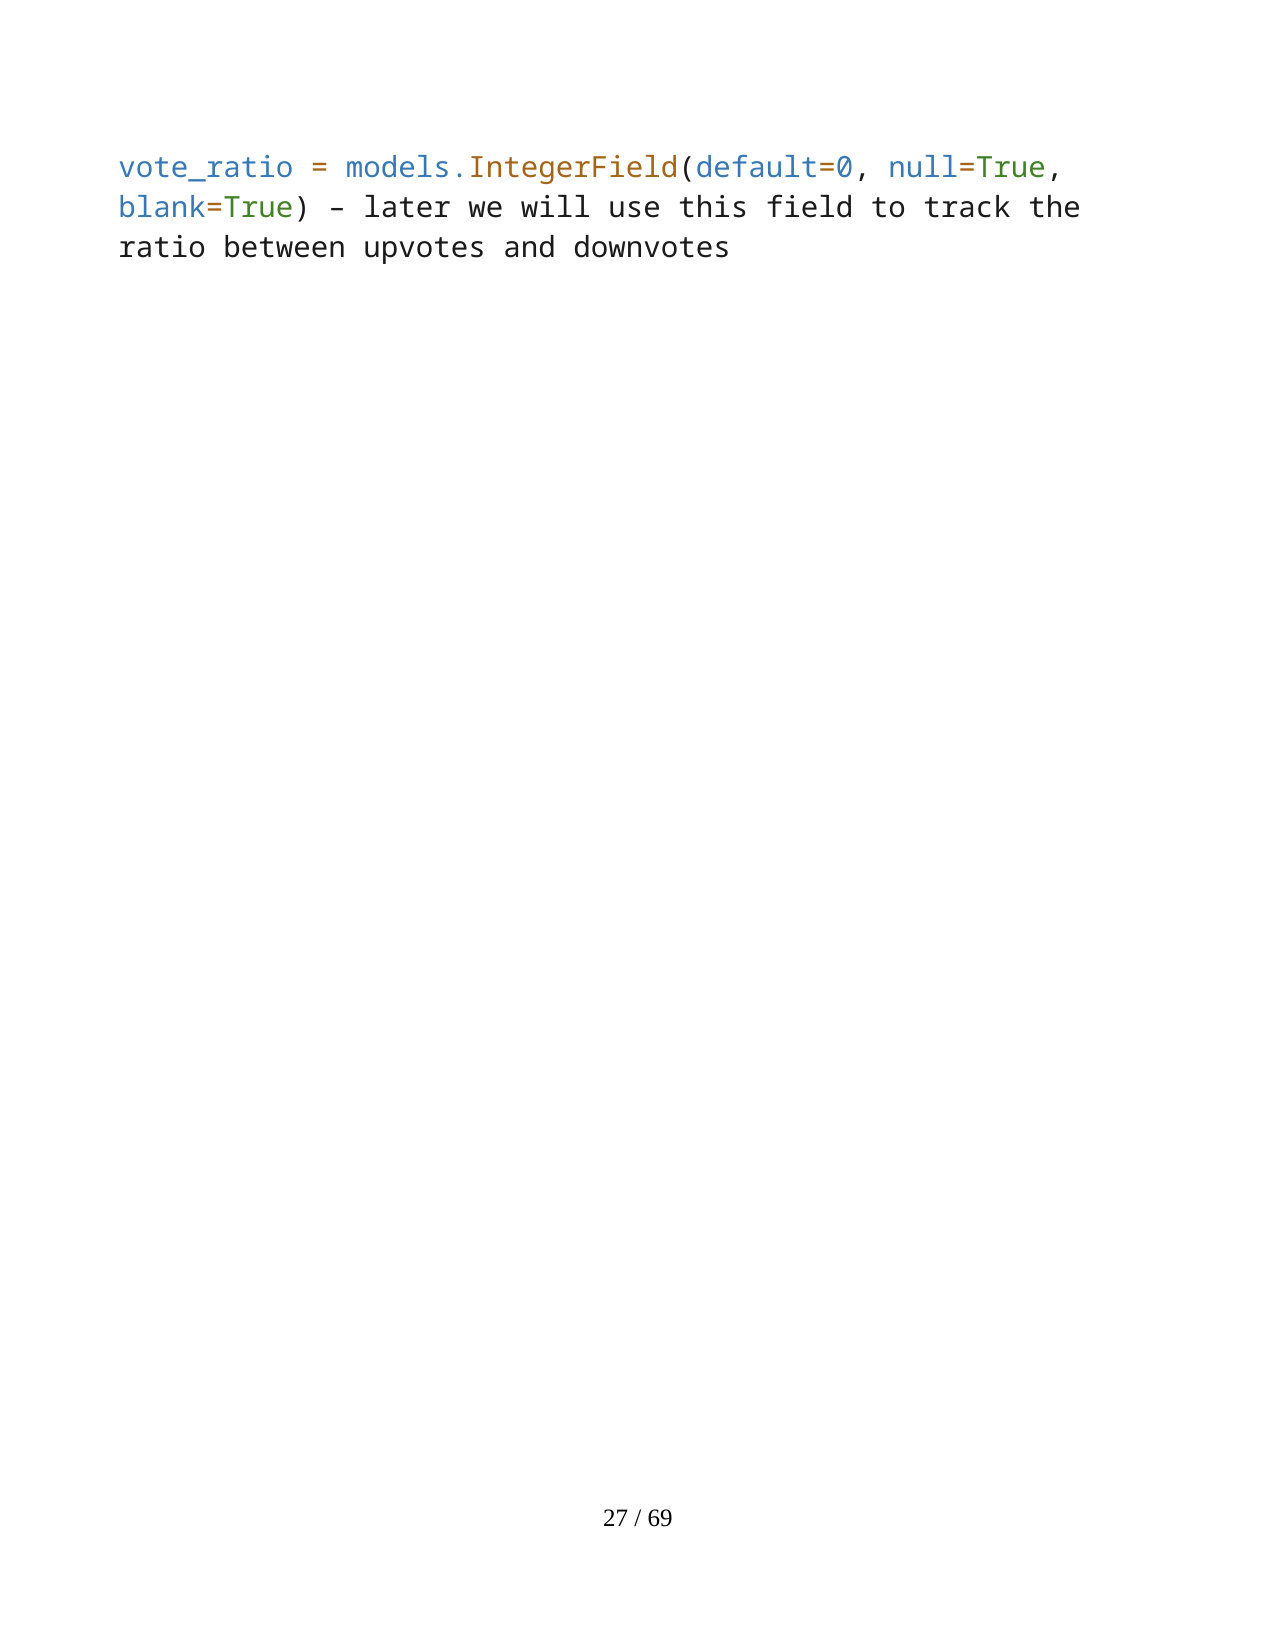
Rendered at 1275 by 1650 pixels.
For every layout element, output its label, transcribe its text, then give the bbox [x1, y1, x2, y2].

text vote_ratio = models.IntegerField(default=0, null=True, blank=True) – later we will use this field to track the ratio between upvotes and downvotes [118, 146, 1157, 266]
